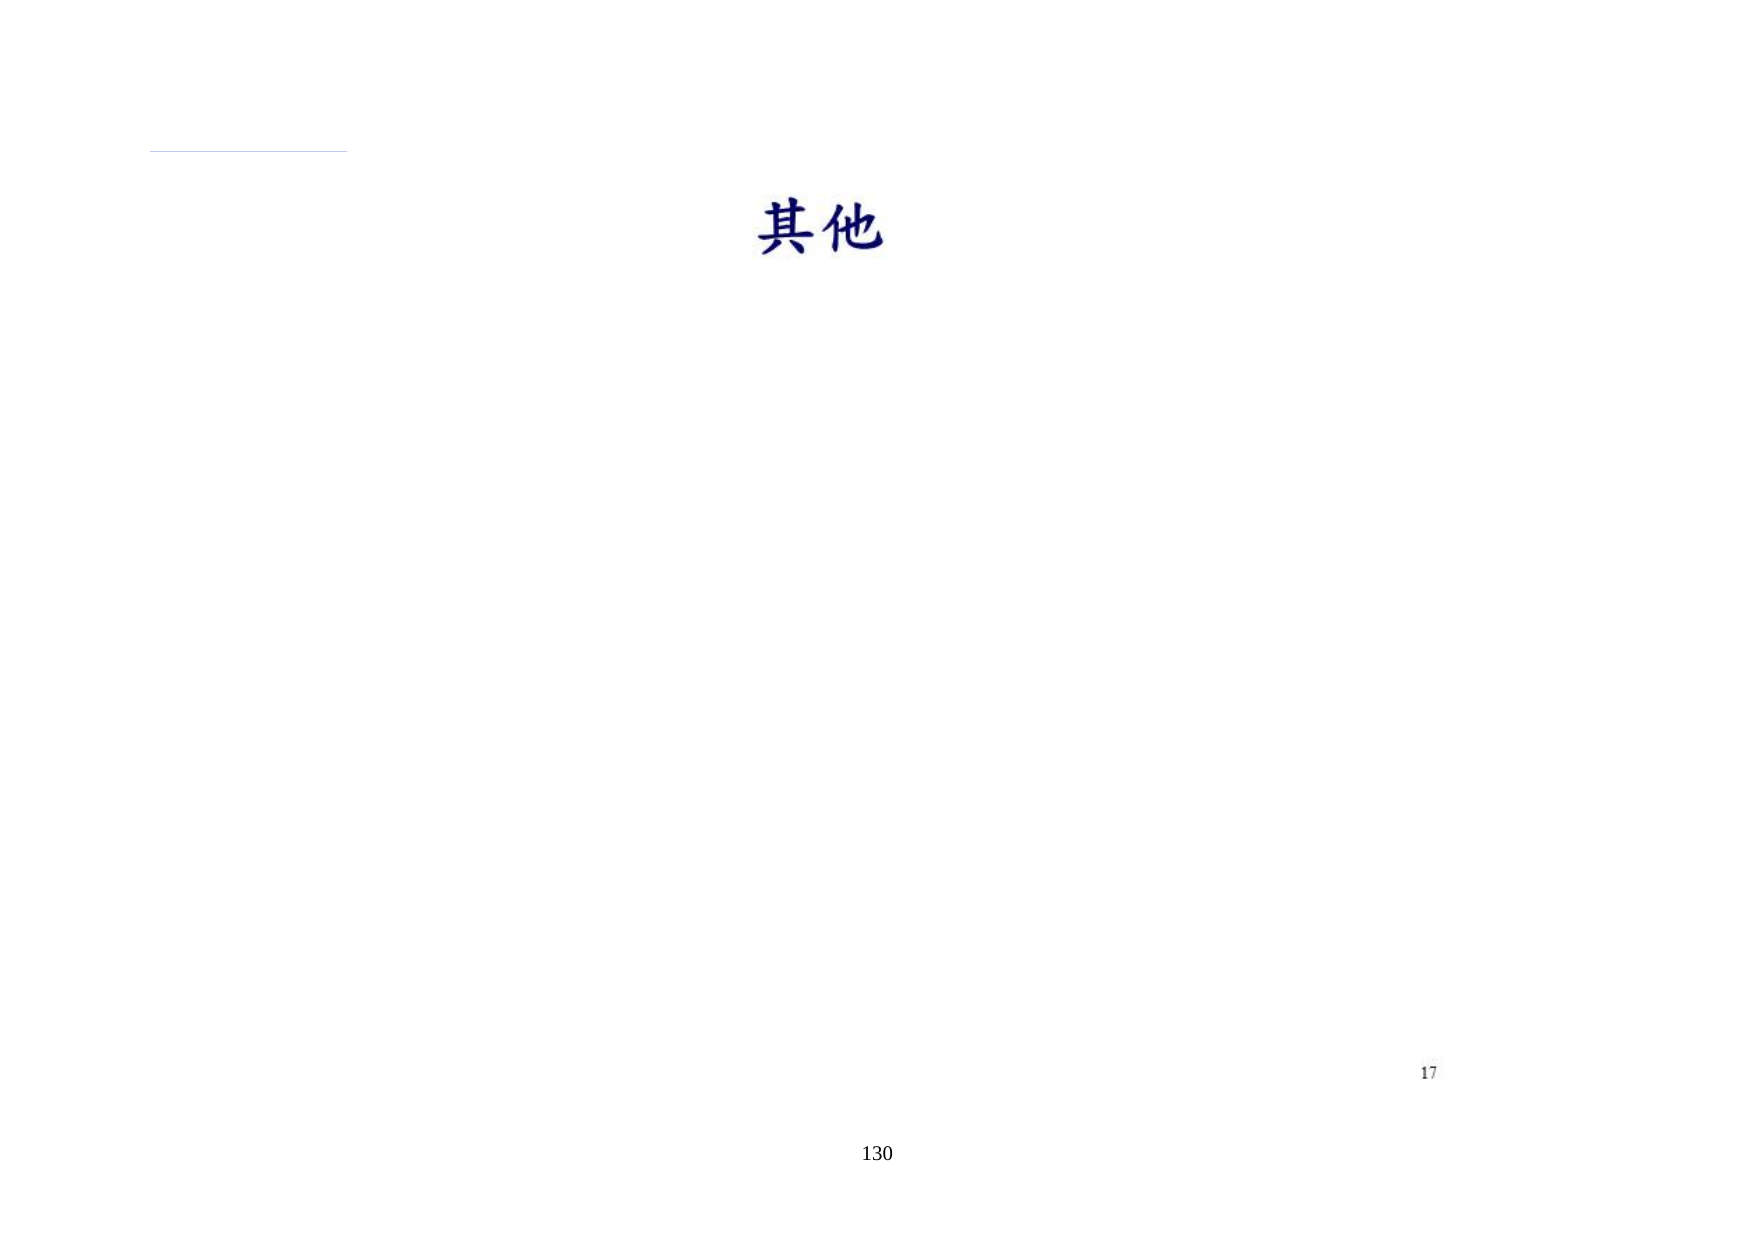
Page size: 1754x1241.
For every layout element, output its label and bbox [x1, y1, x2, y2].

picture [150, 151, 1489, 1089]
